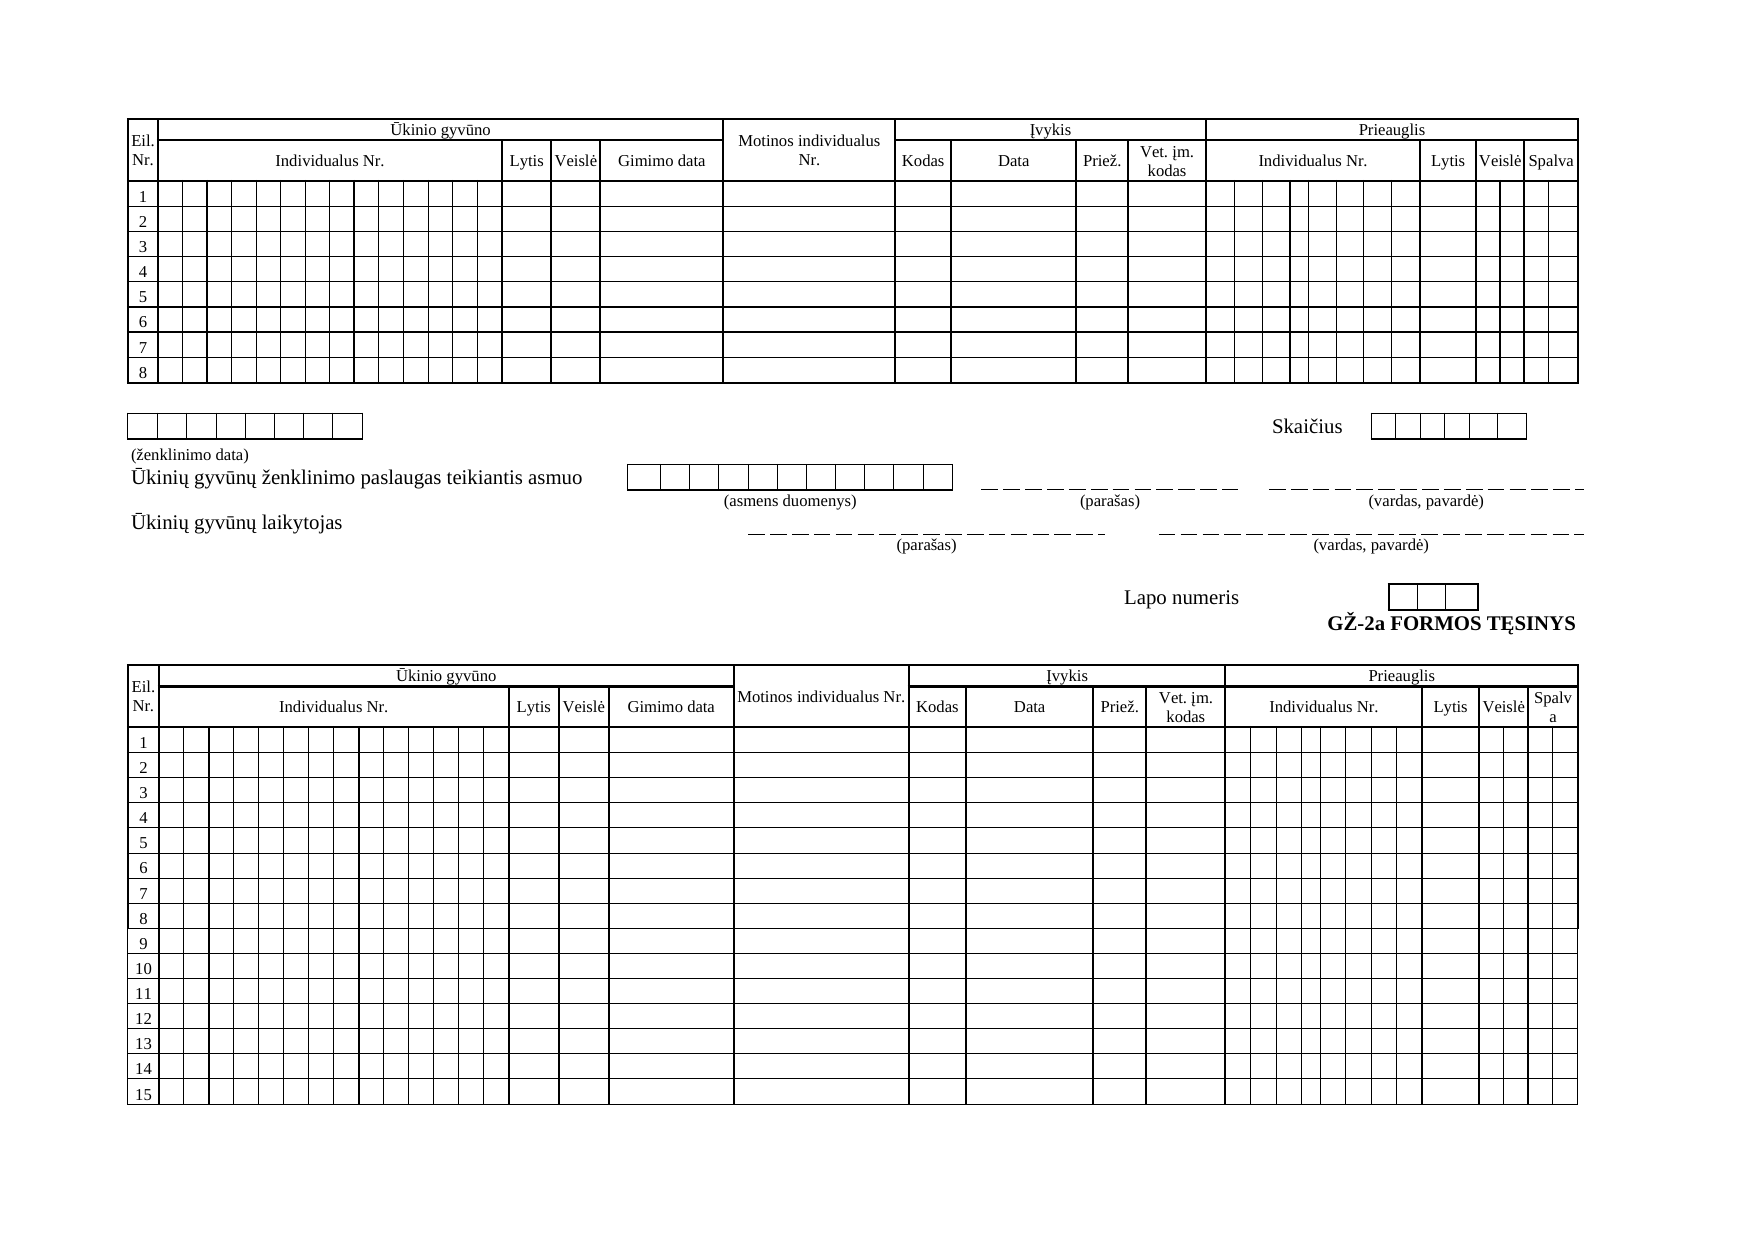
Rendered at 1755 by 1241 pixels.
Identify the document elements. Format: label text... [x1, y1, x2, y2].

table_cell [1364, 308, 1391, 331]
table_cell [334, 879, 358, 903]
table_cell [1364, 358, 1391, 382]
table_cell [429, 232, 452, 256]
table_cell [941, 828, 965, 852]
table_cell [1263, 308, 1289, 331]
table_cell [1291, 257, 1308, 281]
table_cell [459, 1054, 483, 1078]
table_cell [284, 954, 308, 978]
table_cell [1337, 282, 1363, 306]
table_cell [503, 207, 526, 231]
table_cell [859, 1054, 883, 1078]
table_cell [1171, 904, 1201, 928]
table_cell [183, 358, 206, 382]
table_cell [975, 182, 1003, 206]
table_cell [330, 232, 353, 256]
table_cell [1207, 232, 1234, 256]
table_cell [1321, 954, 1345, 978]
table_cell 8 [129, 904, 158, 928]
table_cell [625, 232, 649, 256]
table_cell [560, 904, 583, 928]
table_cell [1201, 1004, 1224, 1028]
table_cell [1129, 257, 1153, 281]
table_cell [1346, 904, 1371, 928]
table_cell [709, 929, 733, 953]
table_cell [510, 803, 533, 827]
table_cell [1044, 828, 1069, 852]
table_cell [1181, 207, 1205, 231]
table_cell [1181, 358, 1205, 382]
table_cell [709, 753, 733, 777]
table_cell [834, 828, 858, 852]
table_cell [684, 1029, 708, 1053]
table_cell [281, 257, 305, 281]
table_cell [1105, 510, 1134, 534]
table_cell [927, 358, 950, 382]
table_cell [459, 728, 483, 752]
table_cell [1480, 929, 1503, 953]
table_cell [1397, 1029, 1421, 1053]
table_cell [684, 854, 708, 877]
table_cell [784, 753, 808, 777]
table_cell [459, 954, 483, 978]
table_cell [1337, 308, 1363, 331]
table_cell Veislė [552, 141, 599, 180]
table_cell [659, 778, 683, 802]
table_cell [1201, 1054, 1224, 1078]
table_header [1511, 583, 1540, 609]
table_cell [484, 1079, 508, 1103]
table_cell [1372, 778, 1396, 802]
table_cell [709, 778, 733, 802]
table_cell [210, 753, 233, 777]
table_cell [1553, 954, 1577, 978]
table_cell [259, 929, 283, 953]
table_cell [552, 182, 576, 206]
table_cell [1525, 232, 1548, 256]
table_cell [257, 282, 280, 306]
table_cell [709, 1029, 733, 1053]
table_cell [334, 778, 358, 802]
table_cell [1525, 207, 1548, 231]
table_cell [360, 1004, 383, 1028]
table_header [246, 414, 274, 438]
table_cell [709, 728, 733, 752]
table_cell [257, 182, 280, 206]
table_cell 11 [128, 979, 158, 1003]
table_cell [659, 904, 683, 928]
table_cell [1553, 803, 1577, 827]
table_cell [208, 257, 231, 281]
table_cell [534, 1079, 558, 1103]
table_cell [784, 1004, 808, 1028]
table_cell [1529, 728, 1552, 752]
table_cell [1207, 333, 1234, 357]
table_cell [1147, 1029, 1171, 1053]
table_cell [1529, 1029, 1552, 1053]
table_cell [1392, 207, 1419, 231]
table_header [894, 413, 923, 438]
table_cell [334, 828, 358, 852]
table_cell [990, 828, 1019, 852]
table_cell [384, 778, 408, 802]
table_cell [1226, 778, 1250, 802]
table_cell [1226, 929, 1250, 953]
table_cell [1263, 182, 1289, 206]
table_cell [510, 929, 533, 953]
table_cell [1201, 954, 1224, 978]
table_cell [210, 904, 233, 928]
table_cell [865, 438, 894, 464]
table_cell [1147, 929, 1171, 953]
table_cell [534, 979, 558, 1003]
table_cell [1147, 954, 1171, 978]
table_cell [1171, 1029, 1201, 1053]
table_cell [1277, 1004, 1301, 1028]
table_cell [1321, 778, 1345, 802]
table_cell [409, 879, 433, 903]
table_cell [1371, 440, 1396, 464]
table_cell [526, 257, 550, 281]
table_cell [1129, 308, 1153, 331]
table_cell [1004, 232, 1028, 256]
table_cell [484, 828, 508, 852]
table_cell [1525, 257, 1548, 281]
table_cell [910, 904, 941, 928]
table_cell [384, 929, 408, 953]
table_cell [1235, 282, 1262, 306]
table_cell [699, 282, 722, 306]
table_cell Prieauglis [1207, 120, 1577, 139]
table_cell [834, 979, 858, 1003]
table_cell [1020, 929, 1044, 953]
table_cell [334, 728, 358, 752]
table_cell [560, 1029, 583, 1053]
table_cell [1052, 232, 1075, 256]
table_cell [871, 282, 894, 306]
table_cell [484, 1029, 508, 1053]
table_cell [896, 207, 927, 231]
table_cell [184, 854, 208, 877]
table_cell [967, 1004, 990, 1028]
table_cell [1529, 1054, 1552, 1078]
table_cell [659, 728, 683, 752]
table_header [1418, 585, 1445, 609]
table_cell [1420, 440, 1445, 464]
table_cell [257, 358, 280, 382]
table_cell [334, 753, 358, 777]
table_cell [210, 879, 233, 903]
table_cell [967, 1029, 990, 1053]
table_cell [684, 1004, 708, 1028]
table_cell [1028, 358, 1052, 382]
table_cell [1372, 904, 1396, 928]
table_cell [1147, 979, 1171, 1003]
table_cell [184, 1054, 208, 1078]
table_cell [684, 803, 708, 827]
table_cell [1525, 358, 1548, 382]
table_cell [1020, 954, 1044, 978]
table_cell [1153, 257, 1181, 281]
table_cell [429, 358, 452, 382]
table_cell [1226, 1029, 1250, 1053]
table_cell 3 [129, 232, 157, 256]
table_cell [1181, 308, 1205, 331]
table_cell [510, 753, 533, 777]
table_cell [884, 828, 908, 852]
table_cell [160, 854, 183, 877]
table_cell [684, 728, 708, 752]
table_cell [159, 207, 182, 231]
table_cell [360, 828, 383, 852]
table_cell [284, 1004, 308, 1028]
table_cell [355, 207, 378, 231]
table_cell [1553, 1029, 1577, 1053]
table_cell [1121, 728, 1145, 752]
table_cell [1337, 333, 1363, 357]
table_cell [1450, 1054, 1478, 1078]
table_cell [526, 358, 550, 382]
table_cell [625, 207, 649, 231]
table_cell [834, 1054, 858, 1078]
table_cell [1480, 979, 1503, 1003]
table_cell [1263, 232, 1289, 256]
table_cell [1171, 854, 1201, 877]
table_cell [1346, 1029, 1371, 1053]
table_cell [981, 464, 1238, 489]
table_cell [1480, 879, 1503, 903]
table_cell [1480, 854, 1503, 877]
table_cell [735, 929, 758, 953]
table_cell [1423, 1079, 1450, 1103]
table_cell [160, 1029, 183, 1053]
table_cell [1171, 979, 1201, 1003]
table_cell [1421, 232, 1448, 256]
table_cell [360, 879, 383, 903]
table_cell [1480, 828, 1503, 852]
table_cell [1251, 803, 1276, 827]
table_cell [809, 979, 833, 1003]
table_cell [534, 1029, 558, 1053]
table_cell [649, 333, 674, 357]
table_cell [1337, 232, 1363, 256]
table_cell [634, 979, 658, 1003]
table_cell [1153, 282, 1181, 306]
table_cell [772, 207, 797, 231]
table_cell [560, 728, 583, 752]
table_cell [735, 854, 758, 877]
table_cell [429, 257, 452, 281]
table_cell [659, 1029, 683, 1053]
table_cell [384, 1029, 408, 1053]
table_cell [748, 510, 1105, 534]
table_cell [610, 803, 633, 827]
table_cell [859, 929, 883, 953]
table_cell [1104, 358, 1127, 382]
table_cell [1392, 282, 1419, 306]
table_cell [1321, 904, 1345, 928]
table_cell [1553, 728, 1577, 752]
table_cell [1397, 979, 1421, 1003]
table_header [748, 413, 777, 438]
table_cell [941, 954, 965, 978]
table_cell [1201, 879, 1224, 903]
table_cell [797, 308, 821, 331]
table_cell [1147, 753, 1171, 777]
table_cell [871, 257, 894, 281]
table_header Ūkinio gyvūno [160, 666, 733, 685]
table_cell [1309, 308, 1336, 331]
table_cell [234, 778, 258, 802]
table_cell [552, 232, 576, 256]
table_cell [941, 929, 965, 953]
table_cell [759, 904, 783, 928]
table_cell [360, 929, 383, 953]
table_cell [1226, 1079, 1250, 1103]
table_cell [1028, 308, 1052, 331]
table_cell [1020, 803, 1044, 827]
table_cell [1346, 828, 1371, 852]
table_cell [1346, 753, 1371, 777]
table_cell [584, 904, 608, 928]
table_cell [610, 1079, 633, 1103]
table_cell [1020, 778, 1044, 802]
table_cell [453, 333, 477, 357]
table_cell [1251, 1054, 1276, 1078]
table_cell [1044, 728, 1069, 752]
table_cell [434, 1054, 458, 1078]
table_cell [1392, 358, 1419, 382]
table_cell [584, 854, 608, 877]
table_cell [910, 728, 941, 752]
table_cell [1226, 1004, 1250, 1028]
table_cell [284, 854, 308, 877]
table_cell [1421, 257, 1448, 281]
table_cell [1480, 753, 1503, 777]
table_cell [684, 929, 708, 953]
table_header [304, 414, 332, 438]
table_cell [784, 728, 808, 752]
table_cell [1094, 904, 1121, 928]
table_cell [1171, 1079, 1201, 1103]
table_cell [927, 232, 950, 256]
table_cell [1052, 182, 1075, 206]
table_cell [434, 728, 458, 752]
table_cell [1526, 438, 1583, 464]
table_cell [1153, 182, 1181, 206]
table_cell [1529, 929, 1552, 953]
table_header Motinos individualus Nr. [735, 666, 908, 726]
table_cell [484, 879, 508, 903]
table_cell [1549, 257, 1577, 281]
table_cell [1553, 778, 1577, 802]
table_cell [834, 803, 858, 827]
table_cell [257, 232, 280, 256]
table_cell [759, 778, 783, 802]
table_cell [975, 207, 1003, 231]
table_cell [1004, 257, 1028, 281]
table_cell [1553, 1004, 1577, 1028]
table_cell [334, 854, 358, 877]
table_cell [560, 753, 583, 777]
table_cell [952, 438, 981, 464]
table_cell [552, 333, 576, 357]
table_cell [684, 753, 708, 777]
table_cell [649, 358, 674, 382]
table_cell [306, 182, 329, 206]
table_cell [1529, 778, 1552, 802]
table_cell [576, 308, 599, 331]
table_cell [576, 282, 599, 306]
table_cell [503, 232, 526, 256]
table_cell [1069, 778, 1092, 802]
table_cell [836, 438, 865, 464]
table_cell [234, 803, 258, 827]
table_cell 2 [129, 207, 157, 231]
table_cell [1251, 1029, 1276, 1053]
table_cell [1321, 1004, 1345, 1028]
table_cell [309, 929, 333, 953]
table_cell [1263, 333, 1289, 357]
table_header [661, 413, 690, 438]
table_cell [884, 1054, 908, 1078]
table_cell [772, 333, 797, 357]
table_cell [941, 803, 965, 827]
table_cell [634, 753, 658, 777]
table_cell [709, 1004, 733, 1028]
table_cell [1134, 534, 1159, 554]
table_cell [1251, 879, 1276, 903]
table_cell [941, 1029, 965, 1053]
table_cell [1226, 728, 1250, 752]
table_cell [234, 929, 258, 953]
table_cell [1529, 954, 1552, 978]
table_cell [846, 207, 871, 231]
table_cell [510, 1029, 533, 1053]
table_cell [1445, 440, 1469, 464]
table_cell Gimimo data [610, 688, 733, 726]
table_cell [859, 1004, 883, 1028]
table_cell [1302, 979, 1320, 1003]
table_cell Lytis [510, 688, 558, 726]
table_cell [184, 904, 208, 928]
table_header [981, 413, 1238, 438]
table_cell [1277, 1054, 1301, 1078]
table_cell [634, 854, 658, 877]
table_cell [990, 753, 1019, 777]
table_cell [1448, 308, 1475, 331]
table_cell [709, 854, 733, 877]
table_cell [484, 728, 508, 752]
table_cell [1235, 308, 1262, 331]
table_cell [1423, 803, 1450, 827]
table_cell [526, 333, 550, 357]
table_cell [409, 778, 433, 802]
table_cell [927, 308, 950, 331]
table_cell [384, 1004, 408, 1028]
table_cell [1397, 854, 1421, 877]
table_cell [659, 753, 683, 777]
table_cell [584, 954, 608, 978]
table_cell [1201, 929, 1224, 953]
table_cell [1372, 1029, 1396, 1053]
table_cell [1423, 954, 1450, 978]
table_cell [404, 358, 428, 382]
table_cell [1251, 778, 1276, 802]
table_cell [859, 904, 883, 928]
table_cell [1094, 1029, 1121, 1053]
table_cell [967, 904, 990, 928]
table_cell [1104, 182, 1127, 206]
table_cell [1553, 904, 1577, 928]
table_cell [625, 308, 649, 331]
table_cell [360, 753, 383, 777]
table_cell [309, 979, 333, 1003]
table_cell [1504, 828, 1527, 852]
table_cell [184, 1004, 208, 1028]
table_cell [809, 778, 833, 802]
table_cell [534, 1004, 558, 1028]
table_cell [1121, 1054, 1145, 1078]
table_cell Įvykis [896, 120, 1205, 139]
table_cell [429, 308, 452, 331]
table_header [1527, 413, 1583, 438]
table_cell [990, 1004, 1019, 1028]
table_cell [834, 879, 858, 903]
table_cell [625, 182, 649, 206]
table_cell [434, 1079, 458, 1103]
table_cell [1302, 803, 1320, 827]
table_cell [759, 879, 783, 903]
table_cell [1309, 333, 1336, 357]
table_cell (ženklinimo data) [128, 440, 362, 464]
table_cell [159, 257, 182, 281]
table_cell [871, 207, 894, 231]
table_cell [484, 753, 508, 777]
table_cell [1044, 979, 1069, 1003]
table_cell [759, 979, 783, 1003]
table_cell [846, 358, 871, 382]
table_cell [210, 1079, 233, 1103]
table_cell [910, 979, 941, 1003]
table_cell [735, 1004, 758, 1028]
table_cell [208, 207, 231, 231]
table_cell [384, 979, 408, 1003]
table_cell [409, 954, 433, 978]
table_cell [355, 257, 378, 281]
table_cell [834, 778, 858, 802]
table_cell [1372, 1004, 1396, 1028]
table_cell [724, 282, 748, 306]
table_cell [748, 438, 777, 464]
table_cell [259, 954, 283, 978]
table_cell [1549, 282, 1577, 306]
table_header Lapo numeris [1121, 583, 1364, 609]
table_cell Veislė [1480, 688, 1527, 726]
table_cell [309, 879, 333, 903]
table_cell [234, 954, 258, 978]
table_cell [1423, 828, 1450, 852]
table_cell [772, 308, 797, 331]
table_cell [1277, 854, 1301, 877]
table_cell [859, 854, 883, 877]
table_cell [459, 979, 483, 1003]
table_cell [1549, 232, 1577, 256]
table_cell [1077, 182, 1103, 206]
table_cell [601, 333, 625, 357]
table_cell [334, 1004, 358, 1028]
table_cell [941, 854, 965, 877]
table_cell [967, 803, 990, 827]
table_cell [1263, 257, 1289, 281]
table_cell [1069, 1029, 1092, 1053]
table_cell [797, 333, 821, 357]
table_header [1396, 414, 1420, 438]
table_cell 5 [129, 828, 158, 852]
table_header [1446, 585, 1477, 609]
table_cell [384, 1079, 408, 1103]
table_cell 14 [128, 1054, 158, 1078]
table_cell [510, 954, 533, 978]
table_cell [552, 257, 576, 281]
table_cell [1392, 182, 1419, 206]
table_cell [1291, 207, 1308, 231]
table_cell [871, 182, 894, 206]
table_cell [1028, 182, 1052, 206]
table_cell [735, 904, 758, 928]
table_cell [434, 904, 458, 928]
table_cell [259, 979, 283, 1003]
table_cell [1302, 1029, 1320, 1053]
table_cell GŽ-2a FORMOS TĘSINYS [128, 609, 1579, 635]
table_cell [1181, 257, 1205, 281]
table_cell [1477, 182, 1499, 206]
table_cell [1450, 1004, 1478, 1028]
table_cell [160, 1004, 183, 1028]
table_cell [259, 854, 283, 877]
table_cell [684, 1054, 708, 1078]
table_cell [601, 182, 625, 206]
table_header [1421, 414, 1444, 438]
table_cell [510, 879, 533, 903]
table_cell [724, 358, 748, 382]
table_cell [601, 282, 625, 306]
table_cell [649, 207, 674, 231]
table_cell [534, 854, 558, 877]
table_cell [806, 438, 836, 464]
table_cell Ūkinių gyvūnų ženklinimo paslaugas teikiantis asmuo [128, 464, 627, 489]
table_cell [234, 904, 258, 928]
table_cell [784, 803, 808, 827]
table_cell [690, 534, 719, 554]
table_cell [1397, 904, 1421, 928]
table_cell [1421, 282, 1448, 306]
table_cell [784, 904, 808, 928]
table_cell [576, 257, 599, 281]
table_cell [1226, 1054, 1250, 1078]
table_cell [649, 257, 674, 281]
table_header [806, 413, 836, 438]
table_cell [975, 333, 1003, 357]
table_cell [1529, 854, 1552, 877]
table_cell [379, 182, 403, 206]
table_cell [834, 954, 858, 978]
table_cell [1346, 879, 1371, 903]
table_cell [576, 207, 599, 231]
table_cell [526, 207, 550, 231]
table_cell [584, 1004, 608, 1028]
table_cell [478, 282, 501, 306]
table_cell [601, 358, 625, 382]
table_cell [459, 828, 483, 852]
table_header [128, 414, 157, 438]
table_header [1479, 583, 1511, 609]
table_cell [952, 308, 975, 331]
table_cell Ūkinio gyvūno [159, 120, 722, 139]
table_cell [634, 728, 658, 752]
table_cell [1226, 803, 1250, 827]
table_cell Gimimo data [601, 141, 722, 180]
table_cell [284, 728, 308, 752]
table_cell [306, 207, 329, 231]
table_cell [306, 308, 329, 331]
table_cell [1147, 854, 1171, 877]
table_cell [684, 954, 708, 978]
table_cell [871, 308, 894, 331]
table_cell [809, 854, 833, 877]
table_cell [1309, 232, 1336, 256]
table_cell [1504, 879, 1527, 903]
table_header [1540, 583, 1579, 609]
table_cell 4 [129, 257, 157, 281]
table_cell [821, 182, 846, 206]
table_cell [884, 803, 908, 827]
table_cell [1251, 753, 1276, 777]
table_cell [990, 904, 1019, 928]
table_cell [503, 358, 526, 382]
table_cell [719, 534, 748, 554]
table_cell [735, 879, 758, 903]
table_cell [1450, 828, 1478, 852]
table_cell [809, 728, 833, 752]
table_cell [1028, 282, 1052, 306]
table_cell [1448, 232, 1475, 256]
table_cell [941, 1079, 965, 1103]
table_cell [975, 257, 1003, 281]
table_cell [1364, 232, 1391, 256]
table_cell Ūkinių gyvūnų laikytojas [128, 510, 628, 534]
table_cell [309, 854, 333, 877]
table_cell [379, 308, 403, 331]
table_cell Kodas [910, 688, 965, 726]
table_cell [1504, 904, 1527, 928]
table_cell [1346, 854, 1371, 877]
table_cell [719, 465, 748, 489]
table_cell [1104, 333, 1127, 357]
table_cell [735, 1054, 758, 1078]
table_cell [859, 979, 883, 1003]
table_cell [284, 1079, 308, 1103]
table_cell [610, 1004, 633, 1028]
table_cell [184, 879, 208, 903]
table_cell [360, 1054, 383, 1078]
table_cell [534, 929, 558, 953]
table_cell [1277, 803, 1301, 827]
table_cell [1004, 207, 1028, 231]
table_cell [384, 728, 408, 752]
table_cell [1251, 929, 1276, 953]
table_cell [772, 182, 797, 206]
table_cell [1020, 1004, 1044, 1028]
table_cell Spalva [1529, 688, 1577, 726]
table_cell [1372, 879, 1396, 903]
table_cell [941, 1004, 965, 1028]
table_cell [699, 308, 722, 331]
table_cell [1129, 282, 1153, 306]
table_cell [1346, 1079, 1371, 1103]
table_cell [910, 1004, 941, 1028]
table_cell [894, 438, 923, 464]
table_cell [1480, 1054, 1503, 1078]
table_cell [690, 438, 719, 464]
table_cell [1277, 728, 1301, 752]
table_cell [759, 1079, 783, 1103]
table_cell [259, 828, 283, 852]
table_cell [625, 333, 649, 357]
table_cell [1094, 854, 1121, 877]
table_cell [1052, 308, 1075, 331]
table_cell [809, 929, 833, 953]
table_cell [735, 778, 758, 802]
table_cell [784, 828, 808, 852]
table_cell [649, 282, 674, 306]
table_cell Data [967, 688, 1092, 726]
table_cell [330, 333, 353, 357]
table_cell [526, 232, 550, 256]
table_cell [834, 1079, 858, 1103]
table_cell [1291, 232, 1308, 256]
table_cell [910, 1054, 941, 1078]
table_cell [1069, 1079, 1092, 1103]
table_cell [379, 358, 403, 382]
table_cell [281, 232, 305, 256]
table_cell [990, 929, 1019, 953]
table_header [1364, 583, 1388, 609]
table_cell [1477, 207, 1499, 231]
table_cell [784, 778, 808, 802]
table_cell [749, 465, 777, 489]
table_cell [434, 979, 458, 1003]
table_cell [128, 534, 628, 554]
table_cell [884, 728, 908, 752]
table_cell [759, 728, 783, 752]
table_header [1498, 414, 1526, 438]
table_cell [975, 308, 1003, 331]
table_cell [183, 207, 206, 231]
table_cell [884, 753, 908, 777]
table_cell [1077, 358, 1103, 382]
table_cell [1077, 232, 1103, 256]
table_cell [1397, 1004, 1421, 1028]
table_cell [1251, 954, 1276, 978]
table_cell 13 [128, 1029, 158, 1053]
table_header [1445, 414, 1469, 438]
table_cell [759, 803, 783, 827]
table_cell [1346, 803, 1371, 827]
table_cell [1044, 1029, 1069, 1053]
table_cell [674, 257, 698, 281]
table_cell [1448, 207, 1475, 231]
table_cell [709, 979, 733, 1003]
table_cell [1153, 207, 1181, 231]
table_cell [1423, 1004, 1450, 1028]
table_cell [584, 979, 608, 1003]
table_cell [1321, 753, 1345, 777]
table_cell [910, 1079, 941, 1103]
table_cell [330, 207, 353, 231]
table_cell [1302, 929, 1320, 953]
table_cell [534, 778, 558, 802]
table_cell [1104, 257, 1127, 281]
table_cell [784, 979, 808, 1003]
table_cell [610, 854, 633, 877]
table_cell [459, 803, 483, 827]
table_cell [1302, 778, 1320, 802]
table_cell [1207, 182, 1234, 206]
table_cell [1181, 282, 1205, 306]
table_cell [610, 904, 633, 928]
table_header [128, 583, 1121, 609]
table_cell [404, 333, 428, 357]
table_cell [1346, 728, 1371, 752]
table_cell [778, 465, 806, 489]
table_cell [797, 207, 821, 231]
table_cell [484, 979, 508, 1003]
table_cell [990, 1029, 1019, 1053]
table_cell [834, 854, 858, 877]
table_cell [836, 465, 864, 489]
table_cell [1171, 929, 1201, 953]
table_header [923, 413, 952, 438]
table_cell [709, 954, 733, 978]
table_cell [784, 879, 808, 903]
table_cell [360, 778, 383, 802]
table_cell [952, 207, 975, 231]
table_cell [910, 879, 941, 903]
table_header [628, 413, 661, 438]
table_cell [784, 1029, 808, 1053]
table_cell [1171, 1004, 1201, 1028]
table_cell [534, 828, 558, 852]
table_cell [967, 854, 990, 877]
table_cell [584, 1079, 608, 1103]
table_cell [859, 753, 883, 777]
table_cell [690, 510, 719, 534]
table_cell [484, 929, 508, 953]
table_cell [797, 182, 821, 206]
table_cell [1421, 333, 1448, 357]
table_cell [1448, 333, 1475, 357]
table_cell [1321, 1079, 1345, 1103]
table_cell [859, 954, 883, 978]
table_cell [759, 1004, 783, 1028]
table_cell [1052, 282, 1075, 306]
table_cell [257, 257, 280, 281]
table_cell [1171, 803, 1201, 827]
table_cell [1549, 207, 1577, 231]
table_cell [634, 778, 658, 802]
table_cell [1052, 358, 1075, 382]
table_cell [584, 803, 608, 827]
table_cell [1020, 1054, 1044, 1078]
table_cell [1372, 728, 1396, 752]
table_cell [503, 257, 526, 281]
table_cell [281, 182, 305, 206]
table_cell [1153, 232, 1181, 256]
table_cell [1201, 728, 1224, 752]
table_cell [159, 232, 182, 256]
table_cell [210, 1004, 233, 1028]
table_cell [1077, 257, 1103, 281]
table_cell [759, 828, 783, 852]
table_cell Individualus Nr. [1226, 688, 1421, 726]
table_cell [1525, 182, 1548, 206]
table_cell [625, 282, 649, 306]
table_cell [1321, 929, 1345, 953]
table_cell [628, 534, 661, 554]
table_cell [334, 1029, 358, 1053]
table_cell [846, 308, 871, 331]
table_cell [684, 879, 708, 903]
table_cell [1450, 803, 1478, 827]
table_cell [1397, 879, 1421, 903]
table_cell 7 [129, 333, 157, 357]
table_cell [560, 803, 583, 827]
table_cell [990, 803, 1019, 827]
table_header Eil. Nr. [129, 666, 158, 726]
table_cell [330, 257, 353, 281]
table_cell [1504, 753, 1527, 777]
table_header [690, 413, 719, 438]
table_cell [210, 1029, 233, 1053]
table_cell [404, 182, 428, 206]
table_cell [797, 232, 821, 256]
table_cell [1121, 1079, 1145, 1103]
table_cell [1077, 207, 1103, 231]
table_cell [967, 828, 990, 852]
table_cell [576, 232, 599, 256]
table_cell [735, 828, 758, 852]
table_cell [534, 904, 558, 928]
table_cell [952, 257, 975, 281]
table_cell [1226, 979, 1250, 1003]
table_cell [183, 182, 206, 206]
table_cell [384, 828, 408, 852]
table_cell [990, 728, 1019, 752]
table_cell [1321, 1054, 1345, 1078]
table_cell [884, 879, 908, 903]
table_cell [1364, 333, 1391, 357]
table_cell [1004, 282, 1028, 306]
table_cell [360, 1079, 383, 1103]
table_cell [1302, 1054, 1320, 1078]
table_cell [1504, 803, 1527, 827]
table_cell [896, 358, 927, 382]
table_cell [284, 828, 308, 852]
table_cell 1 [129, 182, 157, 206]
table_cell [661, 534, 690, 554]
table_cell [952, 282, 975, 306]
table_cell [1477, 308, 1499, 331]
table_cell [429, 333, 452, 357]
table_cell [1309, 358, 1336, 382]
table_cell [560, 879, 583, 903]
table_cell [1251, 1079, 1276, 1103]
table_cell [1077, 333, 1103, 357]
table_cell [1450, 728, 1478, 752]
table_cell [748, 257, 772, 281]
table_cell [1104, 308, 1127, 331]
table_cell [534, 1054, 558, 1078]
table_cell [809, 1079, 833, 1103]
table_cell [334, 1079, 358, 1103]
table_cell [797, 282, 821, 306]
table_cell [1450, 1079, 1478, 1103]
table_cell [360, 728, 383, 752]
table_cell [674, 232, 698, 256]
table_cell [748, 282, 772, 306]
table_cell [1207, 257, 1234, 281]
table_cell [232, 333, 256, 357]
table_cell [601, 207, 625, 231]
table_cell [284, 904, 308, 928]
table_cell 2 [129, 753, 158, 777]
table_cell [610, 1054, 633, 1078]
table_cell [1044, 904, 1069, 928]
table_cell [1171, 753, 1201, 777]
table_cell [1504, 854, 1527, 877]
table_cell [1201, 803, 1224, 827]
table_cell [234, 728, 258, 752]
table_cell [1423, 979, 1450, 1003]
table_cell [1238, 464, 1269, 489]
table_cell [634, 803, 658, 827]
table_cell [910, 828, 941, 852]
table_cell [910, 803, 941, 827]
table_cell [534, 728, 558, 752]
table_cell [160, 778, 183, 802]
table_cell [1147, 904, 1171, 928]
table_cell [1251, 979, 1276, 1003]
table_cell [1346, 1054, 1371, 1078]
table_cell [584, 828, 608, 852]
table_cell [884, 929, 908, 953]
table_cell [1044, 929, 1069, 953]
table_cell [719, 510, 748, 534]
table_cell [709, 904, 733, 928]
table_cell [896, 232, 927, 256]
table_cell [1321, 803, 1345, 827]
table_cell [797, 257, 821, 281]
table_cell [1346, 778, 1371, 802]
table_cell [1004, 333, 1028, 357]
table_cell [952, 489, 981, 510]
table_cell [1423, 1054, 1450, 1078]
table_cell [1501, 207, 1523, 231]
table_cell [834, 904, 858, 928]
table_cell (vardas, pavardė) [1269, 489, 1583, 510]
table_cell [1251, 828, 1276, 852]
table_cell [859, 803, 883, 827]
table_cell [1448, 282, 1475, 306]
table_cell Lytis [1423, 688, 1478, 726]
table_cell (parašas) [748, 534, 1105, 554]
table_cell [334, 904, 358, 928]
table_cell [1094, 1004, 1121, 1028]
table_cell Priež. [1094, 688, 1145, 726]
table_cell [967, 954, 990, 978]
table_cell [379, 207, 403, 231]
table_cell [952, 232, 975, 256]
table_cell Eil. Nr. [129, 120, 157, 180]
table_header [1390, 585, 1417, 609]
table_cell [684, 1079, 708, 1103]
table_cell [1346, 1004, 1371, 1028]
table_cell [478, 257, 501, 281]
table_cell [784, 854, 808, 877]
table_cell [552, 282, 576, 306]
table_cell [160, 879, 183, 903]
table_cell [1020, 904, 1044, 928]
table_cell [1069, 753, 1092, 777]
table_cell [1052, 257, 1075, 281]
table_cell [1121, 828, 1145, 852]
table_cell [1094, 929, 1121, 953]
table_cell [759, 954, 783, 978]
table_cell [434, 854, 458, 877]
table_cell [659, 854, 683, 877]
table_cell [634, 1054, 658, 1078]
table_cell [896, 308, 927, 331]
table_cell [1392, 333, 1419, 357]
table_cell [967, 778, 990, 802]
table_header [1238, 413, 1269, 438]
table_cell [634, 1004, 658, 1028]
table_cell [884, 954, 908, 978]
table_cell [1263, 207, 1289, 231]
table_cell [306, 282, 329, 306]
table_cell [560, 1054, 583, 1078]
table_header [952, 413, 981, 438]
table_cell [807, 465, 835, 489]
table_cell [797, 358, 821, 382]
table_header [865, 413, 894, 438]
table_cell [1372, 1079, 1396, 1103]
table_cell [684, 904, 708, 928]
table_cell [534, 954, 558, 978]
table_cell [748, 333, 772, 357]
table_cell [1020, 1029, 1044, 1053]
table_cell [1302, 879, 1320, 903]
table_cell [1372, 979, 1396, 1003]
table_cell [453, 308, 477, 331]
table_cell [360, 979, 383, 1003]
table_cell [1207, 358, 1234, 382]
table_cell [821, 232, 846, 256]
table_cell [1226, 879, 1250, 903]
table_cell [160, 803, 183, 827]
table_cell [409, 753, 433, 777]
table_cell [967, 1054, 990, 1078]
table_cell [1549, 358, 1577, 382]
table_cell [1238, 489, 1269, 510]
table_cell [659, 979, 683, 1003]
table_cell [661, 438, 690, 464]
table_cell [184, 728, 208, 752]
table_cell [699, 232, 722, 256]
table_cell [379, 333, 403, 357]
table_cell [927, 333, 950, 357]
table_cell [859, 828, 883, 852]
table_cell [1226, 828, 1250, 852]
table_cell [1004, 182, 1028, 206]
table_cell [1553, 979, 1577, 1003]
table_cell [748, 182, 772, 206]
table_cell [1069, 728, 1092, 752]
table_cell [784, 1079, 808, 1103]
table_cell [952, 182, 975, 206]
table_cell [208, 333, 231, 357]
table_cell [259, 753, 283, 777]
table_cell [1052, 207, 1075, 231]
table_cell [1201, 753, 1224, 777]
table_cell [896, 182, 927, 206]
table_cell [910, 954, 941, 978]
table_cell [1077, 282, 1103, 306]
table_cell [709, 803, 733, 827]
table_cell [1201, 1079, 1224, 1103]
table_cell [355, 333, 378, 357]
table_cell [1501, 308, 1523, 331]
table_cell [1501, 282, 1523, 306]
table_cell [1105, 534, 1134, 554]
table_cell [1104, 207, 1127, 231]
table_cell Motinos individualus Nr. [724, 120, 894, 180]
table_cell [1309, 207, 1336, 231]
table_cell [1147, 1054, 1171, 1078]
table_cell [478, 358, 501, 382]
table_cell [234, 1054, 258, 1078]
table_header Skaičius [1269, 413, 1371, 438]
table_cell [560, 979, 583, 1003]
table_cell [334, 929, 358, 953]
table_cell [1207, 308, 1234, 331]
table_cell [360, 854, 383, 877]
table_cell [981, 438, 1238, 464]
table_cell [453, 182, 477, 206]
table_cell [649, 232, 674, 256]
table_cell [552, 308, 576, 331]
table_cell [1423, 728, 1450, 752]
table_cell [1235, 232, 1262, 256]
table_cell [699, 333, 722, 357]
table_cell [1251, 728, 1276, 752]
table_cell [355, 232, 378, 256]
table_cell [1069, 1054, 1092, 1078]
table_cell [1094, 954, 1121, 978]
table_cell [234, 828, 258, 852]
table_cell [234, 1004, 258, 1028]
table_cell [484, 854, 508, 877]
table_cell [659, 1079, 683, 1103]
table_cell [1094, 1079, 1121, 1103]
table_cell [183, 282, 206, 306]
table_cell [1129, 182, 1153, 206]
table_cell [1121, 879, 1145, 903]
table_cell [1171, 1054, 1201, 1078]
table_cell [748, 232, 772, 256]
table_cell [1553, 828, 1577, 852]
table_cell [1392, 232, 1419, 256]
table_cell [941, 979, 965, 1003]
table_cell [884, 979, 908, 1003]
table_cell [257, 333, 280, 357]
table_cell [610, 1029, 633, 1053]
table_cell [990, 854, 1019, 877]
table_cell [967, 753, 990, 777]
table_cell [1321, 1029, 1345, 1053]
table_cell [409, 904, 433, 928]
table_cell [404, 207, 428, 231]
table_cell [160, 904, 183, 928]
table_cell [232, 232, 256, 256]
table_cell [661, 465, 689, 489]
table_cell [846, 182, 871, 206]
table_cell [1147, 1004, 1171, 1028]
table_cell [1504, 1054, 1527, 1078]
table_cell [429, 207, 452, 231]
table_cell [967, 979, 990, 1003]
table_cell [719, 438, 748, 464]
table_cell [1477, 257, 1499, 281]
table_cell [1044, 753, 1069, 777]
table_cell [259, 904, 283, 928]
table_cell [610, 929, 633, 953]
table_cell [1364, 257, 1391, 281]
table_cell [1421, 308, 1448, 331]
table_cell [859, 1029, 883, 1053]
table_cell [234, 753, 258, 777]
table_cell [1277, 828, 1301, 852]
table_cell [384, 803, 408, 827]
table_cell [484, 1004, 508, 1028]
table_cell [1423, 778, 1450, 802]
table_cell [484, 778, 508, 802]
table_cell [409, 803, 433, 827]
table_cell [1277, 1029, 1301, 1053]
table_cell [1396, 440, 1420, 464]
table_cell [232, 182, 256, 206]
table_cell [1044, 803, 1069, 827]
table_cell [1020, 728, 1044, 752]
table_cell [649, 182, 674, 206]
table_cell [871, 232, 894, 256]
table_cell [610, 728, 633, 752]
table_cell [941, 904, 965, 928]
table_cell [1450, 753, 1478, 777]
table_cell [1028, 232, 1052, 256]
table_cell [284, 753, 308, 777]
table_cell [610, 954, 633, 978]
table_cell [1251, 904, 1276, 928]
table_cell [1480, 904, 1503, 928]
table_cell [484, 1054, 508, 1078]
table_cell [510, 904, 533, 928]
table_cell [674, 282, 698, 306]
table_cell [384, 753, 408, 777]
table_cell [1553, 929, 1577, 953]
table_cell [1171, 778, 1201, 802]
table_cell [910, 929, 941, 953]
table_cell Individualus Nr. [1207, 141, 1419, 180]
table_cell [1226, 904, 1250, 928]
table_cell [821, 257, 846, 281]
table_cell [510, 828, 533, 852]
table_cell [625, 358, 649, 382]
table_cell [184, 753, 208, 777]
table_cell [409, 1079, 433, 1103]
table_cell [1094, 803, 1121, 827]
table_header [777, 413, 806, 438]
table_header [1470, 414, 1497, 438]
table_cell [1069, 803, 1092, 827]
table_cell [208, 358, 231, 382]
table_cell [1291, 333, 1308, 357]
table_cell [309, 1029, 333, 1053]
table_cell [1392, 308, 1419, 331]
table_cell [526, 282, 550, 306]
table_cell [990, 1079, 1019, 1103]
table_cell [453, 232, 477, 256]
table_cell [674, 207, 698, 231]
table_cell [1226, 753, 1250, 777]
table_cell [1028, 207, 1052, 231]
table_cell [910, 753, 941, 777]
table_cell [601, 257, 625, 281]
table_cell [1121, 753, 1145, 777]
table_cell [834, 929, 858, 953]
table_cell [910, 854, 941, 877]
table_cell [1501, 232, 1523, 256]
table_cell [941, 879, 965, 903]
table_cell 12 [128, 1004, 158, 1028]
table_cell [1501, 358, 1523, 382]
table_cell [610, 979, 633, 1003]
table_cell [232, 358, 256, 382]
table_cell [160, 929, 183, 953]
table_cell [1504, 1079, 1527, 1103]
table_cell [360, 1029, 383, 1053]
table_cell [674, 333, 698, 357]
table_cell [1337, 358, 1363, 382]
table_cell [699, 207, 722, 231]
table_cell [684, 778, 708, 802]
table_cell [699, 358, 722, 382]
table_cell [232, 282, 256, 306]
table_cell [1121, 904, 1145, 928]
table_cell [748, 308, 772, 331]
table_cell [834, 753, 858, 777]
table_cell [210, 828, 233, 852]
table_header [187, 414, 216, 438]
table_cell [884, 854, 908, 877]
table_cell [821, 358, 846, 382]
table_cell [821, 207, 846, 231]
table_cell [735, 1029, 758, 1053]
table_cell [1069, 904, 1092, 928]
table_cell [330, 308, 353, 331]
table_cell [1147, 728, 1171, 752]
table_cell [910, 1029, 941, 1053]
table_cell [1277, 753, 1301, 777]
table_cell [1480, 1029, 1503, 1053]
table_cell [952, 333, 975, 357]
table_cell [1302, 728, 1320, 752]
table_cell [1397, 803, 1421, 827]
table_cell [184, 929, 208, 953]
table_cell [309, 904, 333, 928]
table_cell [659, 1004, 683, 1028]
table_cell [208, 282, 231, 306]
table_cell [927, 282, 950, 306]
table_cell [1321, 879, 1345, 903]
table_cell Veislė [560, 688, 608, 726]
table_cell 6 [129, 308, 157, 331]
table_cell [484, 803, 508, 827]
table_cell [1020, 828, 1044, 852]
table_cell [584, 728, 608, 752]
table_cell [953, 464, 981, 489]
table_cell [846, 333, 871, 357]
table_cell [409, 1029, 433, 1053]
table_cell [459, 778, 483, 802]
table_cell Lytis [1421, 141, 1475, 180]
table_cell [1392, 257, 1419, 281]
table_cell [709, 828, 733, 852]
table_cell [941, 753, 965, 777]
table_cell [1201, 1029, 1224, 1053]
table_cell [1302, 904, 1320, 928]
table_cell [735, 728, 758, 752]
table_cell [1423, 1029, 1450, 1053]
table_cell [610, 828, 633, 852]
table_cell [309, 1054, 333, 1078]
table_cell 7 [129, 879, 158, 903]
table_cell [859, 778, 883, 802]
table_cell [478, 182, 501, 206]
table_cell [1450, 904, 1478, 928]
table_cell [1448, 257, 1475, 281]
table_cell [434, 803, 458, 827]
table_cell [1302, 854, 1320, 877]
table_cell [846, 232, 871, 256]
table_cell [1477, 282, 1499, 306]
table_cell [1423, 854, 1450, 877]
table_cell [1397, 828, 1421, 852]
table_cell [560, 854, 583, 877]
table_cell [709, 879, 733, 903]
table_cell [634, 1079, 658, 1103]
table_cell [1480, 728, 1503, 752]
table_cell [1171, 828, 1201, 852]
table_cell [208, 308, 231, 331]
table_cell [503, 182, 526, 206]
table_cell [160, 828, 183, 852]
table_cell [183, 308, 206, 331]
table_cell 10 [128, 954, 158, 978]
table_cell [699, 182, 722, 206]
table_cell [1044, 1079, 1069, 1103]
table_cell [846, 282, 871, 306]
table_cell [183, 333, 206, 357]
table_cell Spalva [1525, 141, 1577, 180]
table_cell [772, 358, 797, 382]
table_cell [1529, 803, 1552, 827]
table_cell [1121, 979, 1145, 1003]
table_cell [526, 308, 550, 331]
table_cell [923, 438, 952, 464]
table_cell [281, 333, 305, 357]
table_cell [967, 879, 990, 903]
table_cell [735, 979, 758, 1003]
table_cell [1235, 207, 1262, 231]
table_cell [1397, 1054, 1421, 1078]
table_cell [1553, 854, 1577, 877]
table_cell [281, 282, 305, 306]
table_cell [735, 954, 758, 978]
table_cell [724, 308, 748, 331]
table_cell 4 [129, 803, 158, 827]
table_cell [990, 778, 1019, 802]
table_cell [478, 232, 501, 256]
table_cell [1044, 1004, 1069, 1028]
table_cell [306, 232, 329, 256]
table_cell 3 [129, 778, 158, 802]
table_cell [1020, 1079, 1044, 1103]
table_cell [1450, 954, 1478, 978]
table_cell [1147, 778, 1171, 802]
table_cell [884, 1004, 908, 1028]
table_cell Kodas [896, 141, 950, 180]
table_cell [360, 904, 383, 928]
table_cell [584, 879, 608, 903]
table_cell [234, 854, 258, 877]
table_cell [1525, 333, 1548, 357]
table_cell [1291, 282, 1308, 306]
table_cell 1 [129, 728, 158, 752]
table_cell [309, 1004, 333, 1028]
table_cell [1121, 778, 1145, 802]
table_cell [409, 1054, 433, 1078]
table_cell [384, 904, 408, 928]
table_cell [1553, 879, 1577, 903]
table_cell [809, 753, 833, 777]
table_header [275, 414, 303, 438]
table_cell [210, 803, 233, 827]
table_cell [975, 358, 1003, 382]
table_cell [1104, 232, 1127, 256]
table_cell [1171, 879, 1201, 903]
table_cell [661, 510, 690, 534]
table_cell [865, 465, 893, 489]
table_cell [975, 232, 1003, 256]
table_cell [1364, 182, 1391, 206]
table_cell [1529, 879, 1552, 903]
table_cell [649, 308, 674, 331]
table_cell [1291, 182, 1308, 206]
table_cell [896, 257, 927, 281]
table_cell [1302, 828, 1320, 852]
table_cell [1201, 854, 1224, 877]
table_cell [1147, 828, 1171, 852]
table_cell [384, 879, 408, 903]
table_cell 15 [128, 1079, 158, 1103]
table_cell [334, 954, 358, 978]
table_cell [1423, 879, 1450, 903]
table_cell [601, 232, 625, 256]
table_cell [560, 828, 583, 852]
table_cell [1277, 778, 1301, 802]
table_cell [1337, 207, 1363, 231]
table_cell [859, 879, 883, 903]
table_cell [309, 778, 333, 802]
table_cell [659, 879, 683, 903]
table_cell [459, 1029, 483, 1053]
table_cell Vet. įm. kodas [1147, 688, 1224, 726]
table_header Prieauglis [1226, 666, 1577, 685]
table_cell [1251, 1004, 1276, 1028]
table_cell [184, 828, 208, 852]
table_cell [1181, 232, 1205, 256]
table_cell [1069, 854, 1092, 877]
table_cell [610, 879, 633, 903]
table_cell [409, 1004, 433, 1028]
table_cell [534, 879, 558, 903]
table_cell [1529, 828, 1552, 852]
table_cell [404, 257, 428, 281]
table_cell [859, 1079, 883, 1103]
table_cell (asmens duomenys) [628, 491, 952, 510]
table_cell [809, 803, 833, 827]
table_cell [1153, 333, 1181, 357]
table_cell [434, 1029, 458, 1053]
table_cell [1171, 728, 1201, 752]
table_header [363, 413, 628, 438]
table_cell [1337, 182, 1363, 206]
table_cell [379, 257, 403, 281]
table_cell [1251, 854, 1276, 877]
table_cell [232, 257, 256, 281]
table_cell [1504, 1004, 1527, 1028]
table_cell [1346, 954, 1371, 978]
table_cell [259, 1029, 283, 1053]
table_cell [1450, 929, 1478, 953]
table_cell [1277, 979, 1301, 1003]
table_cell [1121, 1029, 1145, 1053]
table_cell [1020, 854, 1044, 877]
table_cell [1397, 929, 1421, 953]
table_cell [560, 1004, 583, 1028]
table_cell [777, 438, 806, 464]
table_cell [1129, 333, 1153, 357]
table_cell [159, 308, 182, 331]
table_cell [1201, 778, 1224, 802]
table_cell [1477, 232, 1499, 256]
table_cell [1277, 929, 1301, 953]
table_cell [1171, 954, 1201, 978]
table_cell [1372, 828, 1396, 852]
table_cell [684, 979, 708, 1003]
table_cell [330, 182, 353, 206]
table_cell [1372, 854, 1396, 877]
table_cell [610, 753, 633, 777]
table_cell [1020, 753, 1044, 777]
table_cell [1480, 1004, 1503, 1028]
table_cell [910, 778, 941, 802]
table_cell [1372, 1054, 1396, 1078]
table_cell [1525, 308, 1548, 331]
table_cell [884, 904, 908, 928]
table_cell [184, 1079, 208, 1103]
table_cell Data [952, 141, 1075, 180]
table_cell [259, 879, 283, 903]
table_cell [1372, 954, 1396, 978]
table_cell [1277, 1079, 1301, 1103]
table_cell [309, 828, 333, 852]
table_cell [1302, 1079, 1320, 1103]
table_cell [784, 1054, 808, 1078]
table_cell [1397, 778, 1421, 802]
table_cell [259, 1054, 283, 1078]
table_cell [1480, 954, 1503, 978]
table_cell [355, 308, 378, 331]
table_cell [429, 182, 452, 206]
table_cell [128, 489, 628, 510]
table_cell [284, 929, 308, 953]
table_cell [772, 282, 797, 306]
table_cell [1421, 182, 1448, 206]
table_cell [510, 1079, 533, 1103]
table_cell [896, 333, 927, 357]
table_cell [1450, 1029, 1478, 1053]
table_cell [434, 778, 458, 802]
table_cell [1448, 358, 1475, 382]
table_cell [809, 1054, 833, 1078]
table_cell [159, 182, 182, 206]
table_cell [1480, 1079, 1503, 1103]
table_cell [284, 803, 308, 827]
table_cell [1201, 979, 1224, 1003]
table_cell [724, 207, 748, 231]
table_cell [576, 358, 599, 382]
table_cell [1201, 904, 1224, 928]
table_cell [1044, 954, 1069, 978]
table_cell [1235, 257, 1262, 281]
table_cell [160, 1079, 183, 1103]
table_cell [821, 333, 846, 357]
table_cell [560, 778, 583, 802]
table_cell [453, 282, 477, 306]
table_cell [503, 333, 526, 357]
table_cell [234, 979, 258, 1003]
table_cell [1421, 358, 1448, 382]
table_cell [560, 1079, 583, 1103]
table_cell [510, 778, 533, 802]
table_cell [526, 182, 550, 206]
table_cell [362, 438, 628, 464]
table_cell [1094, 728, 1121, 752]
table_cell [379, 232, 403, 256]
table_cell [210, 778, 233, 802]
table_cell [834, 728, 858, 752]
table_cell [409, 979, 433, 1003]
table_cell [1044, 879, 1069, 903]
table_cell [409, 929, 433, 953]
table_cell [759, 1029, 783, 1053]
table_cell [184, 979, 208, 1003]
table_cell [429, 282, 452, 306]
table_cell [384, 854, 408, 877]
table_cell [360, 954, 383, 978]
table_cell [584, 753, 608, 777]
table_cell [584, 1054, 608, 1078]
table_cell [459, 854, 483, 877]
table_cell [1153, 308, 1181, 331]
table_cell [1235, 333, 1262, 357]
table_cell [434, 879, 458, 903]
table_cell [1529, 1004, 1552, 1028]
table_cell [281, 207, 305, 231]
table_cell [355, 182, 378, 206]
table_cell [459, 929, 483, 953]
table_cell Priež. [1077, 141, 1127, 180]
table_cell [210, 954, 233, 978]
table_cell [1480, 803, 1503, 827]
table_cell [1372, 803, 1396, 827]
table_cell [1309, 257, 1336, 281]
table_cell [610, 778, 633, 802]
table_cell [990, 1054, 1019, 1078]
table_cell [1553, 1079, 1577, 1103]
table_cell [184, 803, 208, 827]
table_cell [510, 854, 533, 877]
table_cell [459, 879, 483, 903]
table_cell [821, 282, 846, 306]
table_cell [659, 828, 683, 852]
table_cell [1553, 1054, 1577, 1078]
table_cell [834, 1004, 858, 1028]
table_cell [160, 728, 183, 752]
table_cell [1450, 854, 1478, 877]
table_cell [160, 1054, 183, 1078]
table_cell [990, 879, 1019, 903]
table_cell [330, 358, 353, 382]
table_cell [659, 1054, 683, 1078]
table_cell [759, 929, 783, 953]
table_cell [584, 1029, 608, 1053]
table_cell [160, 753, 183, 777]
table_cell [1549, 308, 1577, 331]
table_cell [884, 778, 908, 802]
table_cell [759, 753, 783, 777]
table_cell [1423, 753, 1450, 777]
table_cell [510, 1004, 533, 1028]
table_cell [1364, 282, 1391, 306]
table_cell [659, 929, 683, 953]
table_cell [259, 1079, 283, 1103]
table_cell [334, 803, 358, 827]
table_cell [1269, 464, 1583, 489]
table_cell [210, 979, 233, 1003]
table_cell [884, 1029, 908, 1053]
table_cell [281, 308, 305, 331]
table_cell Individualus Nr. [160, 688, 508, 726]
table_cell [234, 1029, 258, 1053]
table_cell [1309, 282, 1336, 306]
table_cell [735, 753, 758, 777]
table_cell [259, 1004, 283, 1028]
table_cell [503, 308, 526, 331]
table_cell [699, 257, 722, 281]
table_cell [724, 257, 748, 281]
table_cell [284, 879, 308, 903]
table_cell 9 [128, 929, 158, 953]
table_cell [1094, 778, 1121, 802]
table_cell [990, 979, 1019, 1003]
table_cell [355, 282, 378, 306]
table_cell [478, 207, 501, 231]
table_cell Vet. įm. kodas [1129, 141, 1205, 180]
table_header [1372, 414, 1395, 438]
table_cell [1147, 803, 1171, 827]
table_cell [1134, 510, 1159, 534]
table_cell [1337, 257, 1363, 281]
table_cell [459, 1004, 483, 1028]
table_cell [183, 257, 206, 281]
table_cell [1153, 358, 1181, 382]
table_cell [584, 778, 608, 802]
table_cell [967, 1079, 990, 1103]
table_cell [1069, 954, 1092, 978]
table_cell [809, 879, 833, 903]
table_cell [1104, 282, 1127, 306]
table_cell [1226, 854, 1250, 877]
table_cell [210, 854, 233, 877]
table_cell [1504, 929, 1527, 953]
table_cell [510, 1054, 533, 1078]
table_cell [1529, 904, 1552, 928]
table_cell [809, 904, 833, 928]
table_cell [1226, 954, 1250, 978]
table_cell [1397, 954, 1421, 978]
table_cell [634, 879, 658, 903]
table_cell [674, 358, 698, 382]
table_cell [1346, 929, 1371, 953]
table_cell [484, 904, 508, 928]
table_cell [309, 1079, 333, 1103]
table_cell [784, 954, 808, 978]
table_cell [1291, 358, 1308, 382]
table_cell [759, 854, 783, 877]
table_cell [1129, 232, 1153, 256]
table_cell [234, 1079, 258, 1103]
table_cell [379, 282, 403, 306]
table_cell [884, 1079, 908, 1103]
table_cell [184, 778, 208, 802]
table_cell [772, 257, 797, 281]
table_cell [941, 1054, 965, 1078]
table_cell [659, 954, 683, 978]
table_cell [684, 828, 708, 852]
table_cell [1004, 308, 1028, 331]
table_header Įvykis [910, 666, 1224, 685]
table_cell [1553, 753, 1577, 777]
table_cell [1525, 282, 1548, 306]
table_cell [1235, 358, 1262, 382]
table_cell [975, 282, 1003, 306]
table_cell [1238, 438, 1269, 464]
table_cell [1121, 803, 1145, 827]
table_cell (parašas) [981, 489, 1238, 510]
table_cell [634, 904, 658, 928]
table_cell [1077, 308, 1103, 331]
table_cell [1321, 728, 1345, 752]
table_cell [927, 207, 950, 231]
table_cell [1450, 879, 1478, 903]
table_cell [724, 333, 748, 357]
table_cell [1291, 308, 1308, 331]
table_cell [735, 803, 758, 827]
table_cell [1044, 854, 1069, 877]
table_cell [634, 954, 658, 978]
table_cell [1147, 879, 1171, 903]
table_cell [259, 803, 283, 827]
table_cell [1277, 954, 1301, 978]
table_cell [1450, 778, 1478, 802]
table_cell [659, 803, 683, 827]
table_cell [1372, 929, 1396, 953]
table_cell [709, 1054, 733, 1078]
table_cell [404, 232, 428, 256]
table_cell [459, 753, 483, 777]
table_cell [552, 207, 576, 231]
table_cell [1321, 979, 1345, 1003]
table_cell [628, 510, 661, 534]
table_header [836, 413, 865, 438]
table_cell [453, 257, 477, 281]
table_cell [284, 1029, 308, 1053]
table_cell [1549, 182, 1577, 206]
table_cell [159, 282, 182, 306]
table_cell 5 [129, 282, 157, 306]
table_cell [210, 728, 233, 752]
table_cell [952, 358, 975, 382]
table_cell [160, 979, 183, 1003]
table_cell [1201, 828, 1224, 852]
table_cell [1302, 1004, 1320, 1028]
table_cell [453, 207, 477, 231]
table_cell [503, 282, 526, 306]
table_cell [309, 753, 333, 777]
table_cell Lytis [503, 141, 550, 180]
table_cell [384, 954, 408, 978]
table_cell [809, 1004, 833, 1028]
table_cell (vardas, pavardė) [1159, 534, 1583, 554]
table_cell [284, 1054, 308, 1078]
table_cell [257, 308, 280, 331]
table_cell [1044, 778, 1069, 802]
table_cell [1044, 1054, 1069, 1078]
table_cell [1181, 182, 1205, 206]
table_cell [1235, 182, 1262, 206]
table_cell [967, 929, 990, 953]
table_cell [1504, 979, 1527, 1003]
table_cell [1504, 778, 1527, 802]
table_cell [184, 954, 208, 978]
table_cell [924, 465, 952, 489]
table_cell [1504, 1029, 1527, 1053]
table_cell [1207, 207, 1234, 231]
table_cell [1020, 979, 1044, 1003]
table_cell [1094, 1054, 1121, 1078]
table_cell [459, 1079, 483, 1103]
table_cell [1321, 854, 1345, 877]
table_cell [1504, 728, 1527, 752]
table_cell [257, 207, 280, 231]
table_cell [459, 904, 483, 928]
table_cell [634, 1029, 658, 1053]
table_cell [1477, 358, 1499, 382]
table_cell [1498, 440, 1526, 464]
table_cell [334, 1054, 358, 1078]
table_cell [896, 282, 927, 306]
table_cell [859, 728, 883, 752]
table_cell [748, 207, 772, 231]
table_cell [1069, 828, 1092, 852]
table_cell [1004, 358, 1028, 382]
table_cell [1346, 979, 1371, 1003]
table_cell [384, 1054, 408, 1078]
table_cell [434, 1004, 458, 1028]
table_cell [183, 232, 206, 256]
table_cell [1277, 879, 1301, 903]
table_cell [306, 333, 329, 357]
table_cell [259, 778, 283, 802]
table_cell [281, 358, 305, 382]
table_cell [1397, 728, 1421, 752]
table_cell [809, 1029, 833, 1053]
table_cell [334, 979, 358, 1003]
table_cell [967, 728, 990, 752]
table_cell [759, 1054, 783, 1078]
table_cell [927, 257, 950, 281]
table_cell [1129, 207, 1153, 231]
table_cell [784, 929, 808, 953]
table_cell [306, 257, 329, 281]
table_cell [1094, 879, 1121, 903]
table_cell [1501, 333, 1523, 357]
table_cell [160, 954, 183, 978]
table_cell [576, 182, 599, 206]
table_cell [1121, 954, 1145, 978]
table_cell [1263, 282, 1289, 306]
table_cell [232, 207, 256, 231]
table_cell [330, 282, 353, 306]
table_cell [1094, 828, 1121, 852]
table_cell [1397, 1079, 1421, 1103]
table_cell [1069, 879, 1092, 903]
table_cell [1094, 753, 1121, 777]
table_cell [309, 803, 333, 827]
table_header [158, 414, 186, 438]
table_cell [484, 954, 508, 978]
table_cell [674, 182, 698, 206]
table_cell [534, 803, 558, 827]
table_cell [1207, 282, 1234, 306]
table_cell [552, 358, 576, 382]
table_header [719, 413, 748, 438]
table_cell [809, 954, 833, 978]
table_cell [1147, 1079, 1171, 1103]
table_cell [210, 1054, 233, 1078]
table_cell [894, 465, 923, 489]
table_cell [941, 778, 965, 802]
table_cell [309, 954, 333, 978]
table_cell [234, 879, 258, 903]
table_cell [1529, 753, 1552, 777]
table_cell [355, 358, 378, 382]
table_cell [409, 854, 433, 877]
table_cell [601, 308, 625, 331]
table_cell [584, 929, 608, 953]
table_cell [159, 358, 182, 382]
table_cell [404, 282, 428, 306]
table_cell [735, 1079, 758, 1103]
table_cell [560, 954, 583, 978]
table_cell [1269, 438, 1371, 464]
table_cell [674, 308, 698, 331]
table_cell [1504, 954, 1527, 978]
table_cell [1277, 904, 1301, 928]
table_cell [409, 828, 433, 852]
table_cell [1028, 333, 1052, 357]
table_cell [821, 308, 846, 331]
table_cell [1321, 828, 1345, 852]
table_cell [1480, 778, 1503, 802]
table_cell [184, 1029, 208, 1053]
table_cell Individualus Nr. [159, 141, 501, 180]
table_cell [259, 728, 283, 752]
table_cell [1159, 510, 1583, 534]
table_cell [306, 358, 329, 382]
table_cell [871, 333, 894, 357]
table_cell [1121, 854, 1145, 877]
table_cell [159, 333, 182, 357]
table_cell [434, 929, 458, 953]
table_cell [846, 257, 871, 281]
table_cell [576, 333, 599, 357]
table_cell [1121, 929, 1145, 953]
table_cell [1020, 879, 1044, 903]
table_cell [772, 232, 797, 256]
table_cell [208, 232, 231, 256]
table_cell [434, 828, 458, 852]
table_cell [1069, 929, 1092, 953]
table_cell [232, 308, 256, 331]
table_cell [724, 232, 748, 256]
table_cell [809, 828, 833, 852]
table_cell [1469, 440, 1498, 464]
table_cell [478, 308, 501, 331]
table_cell [634, 828, 658, 852]
table_cell [1302, 753, 1320, 777]
table_cell [1529, 1079, 1552, 1103]
table_cell [1069, 1004, 1092, 1028]
table_header [333, 414, 362, 438]
table_cell [1477, 333, 1499, 357]
table_cell [927, 182, 950, 206]
table_cell [1302, 954, 1320, 978]
table_cell [1421, 207, 1448, 231]
table_cell [834, 1029, 858, 1053]
table_cell [634, 929, 658, 953]
table_cell [309, 728, 333, 752]
table_cell [1121, 1004, 1145, 1028]
table_cell [1450, 979, 1478, 1003]
table_cell 8 [129, 358, 157, 382]
table_cell [453, 358, 477, 382]
table_cell [284, 979, 308, 1003]
table_cell [1052, 333, 1075, 357]
table_cell [871, 358, 894, 382]
table_cell [1364, 207, 1391, 231]
table_cell [1501, 257, 1523, 281]
table_cell [434, 954, 458, 978]
table_cell [941, 728, 965, 752]
table_cell [434, 753, 458, 777]
table_cell Veislė [1477, 141, 1523, 180]
table_cell [210, 929, 233, 953]
table_cell [628, 465, 660, 489]
table_cell [1372, 753, 1396, 777]
table_cell [1069, 979, 1092, 1003]
table_cell [1423, 904, 1450, 928]
table_cell [1423, 929, 1450, 953]
table_cell [1397, 753, 1421, 777]
table_cell [625, 257, 649, 281]
table_cell [990, 954, 1019, 978]
table_header [217, 414, 245, 438]
table_cell [560, 929, 583, 953]
table_cell [1129, 358, 1153, 382]
table_cell [1263, 358, 1289, 382]
table_cell [709, 1079, 733, 1103]
table_cell [510, 728, 533, 752]
table_cell [1549, 333, 1577, 357]
table_cell [1181, 333, 1205, 357]
table_cell [534, 753, 558, 777]
table_cell [1448, 182, 1475, 206]
table_cell [1529, 979, 1552, 1003]
table_cell [628, 438, 661, 464]
table_cell [360, 803, 383, 827]
table_cell [1309, 182, 1336, 206]
table_cell [748, 358, 772, 382]
table_cell 6 [129, 854, 158, 877]
table_cell [510, 979, 533, 1003]
table_cell [690, 465, 718, 489]
table_cell [409, 728, 433, 752]
table_cell [1094, 979, 1121, 1003]
table_cell [284, 778, 308, 802]
table_cell [724, 182, 748, 206]
table_cell [1028, 257, 1052, 281]
table_cell [208, 182, 231, 206]
table_cell [478, 333, 501, 357]
table_cell [1501, 182, 1523, 206]
table_cell [404, 308, 428, 331]
